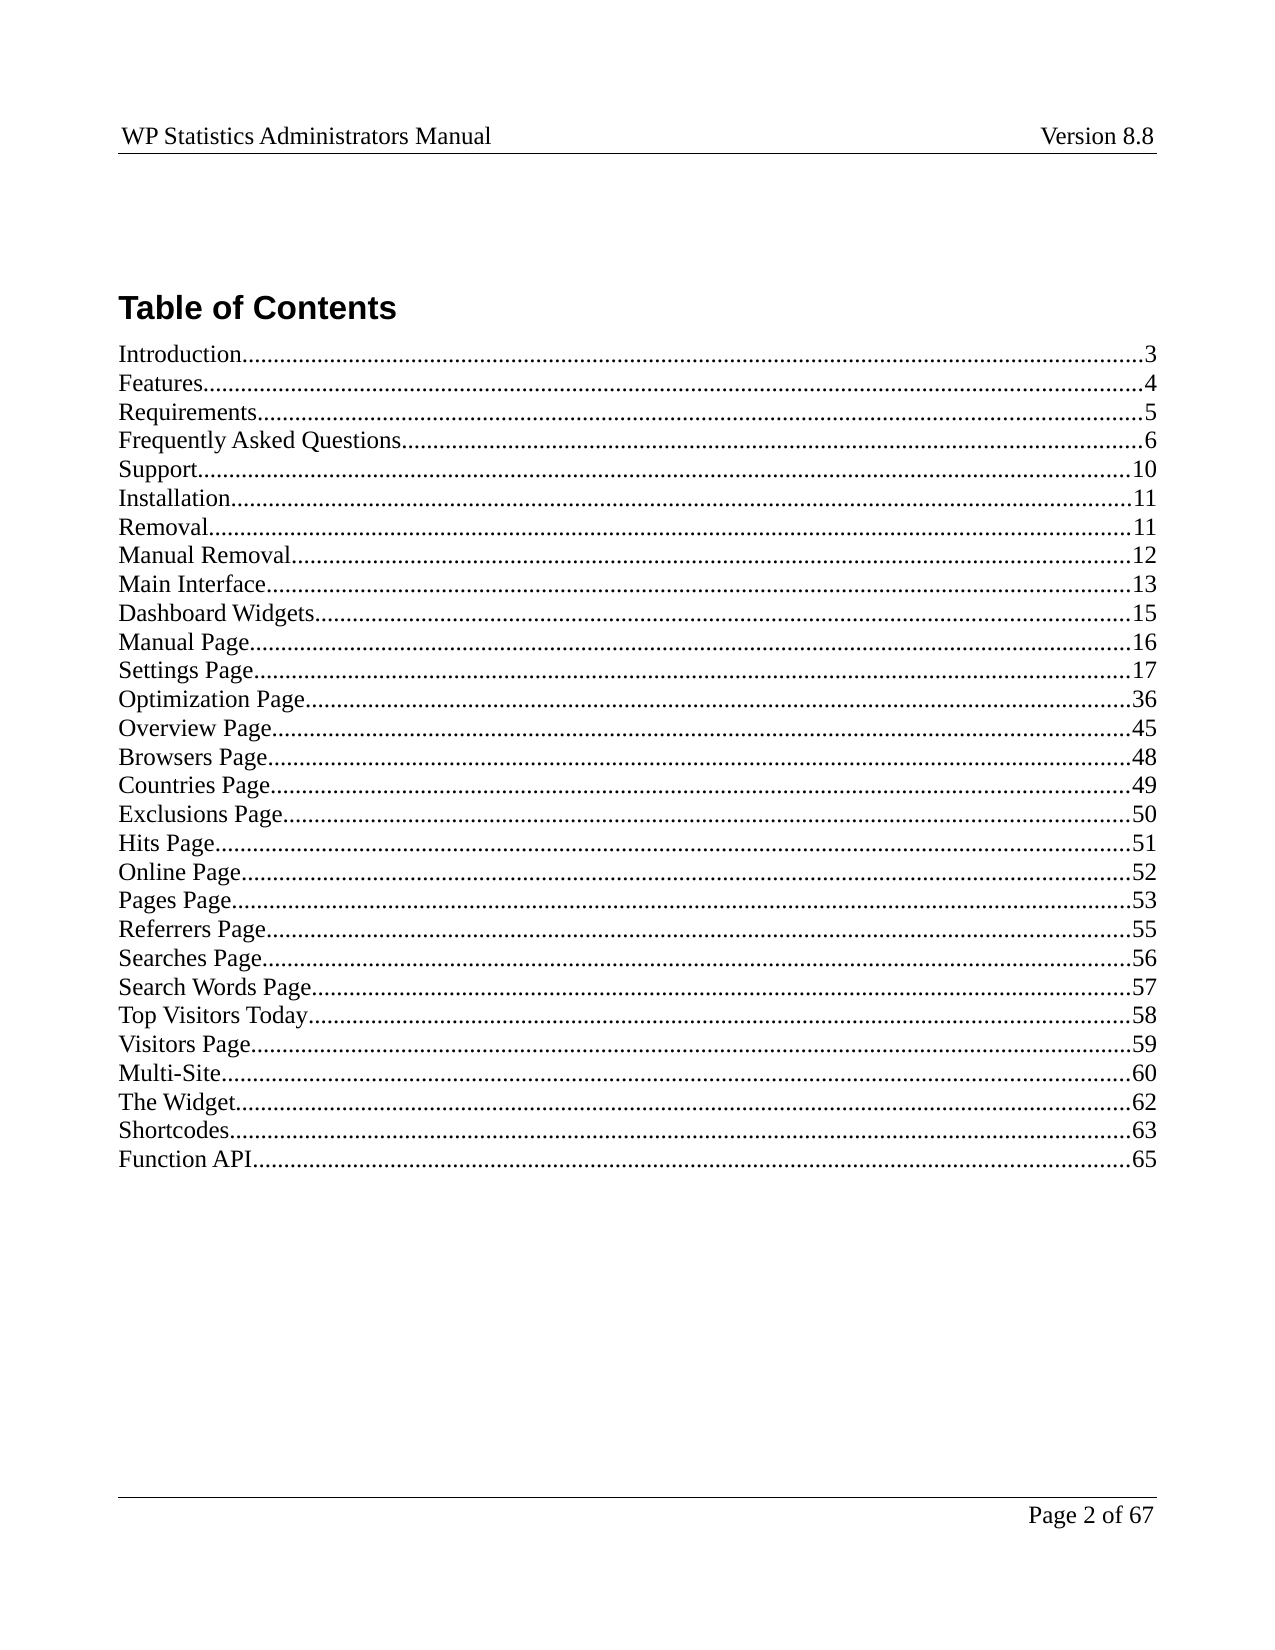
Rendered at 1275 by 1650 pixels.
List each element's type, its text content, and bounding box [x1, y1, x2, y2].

text Support 10 [118, 454, 1157, 483]
text Referrers Page 55 [118, 914, 1157, 943]
text Countries Page 49 [118, 771, 1157, 799]
text Shortcodes 63 [118, 1116, 1157, 1144]
text Browsers Page 48 [118, 742, 1157, 771]
text Optimization Page 36 [118, 684, 1157, 713]
text Requirements 5 [118, 397, 1157, 426]
text Searches Page 56 [118, 943, 1157, 972]
text Hits Page 51 [118, 828, 1157, 857]
text Removal 11 [118, 512, 1157, 541]
text Main Interface 13 [118, 569, 1157, 598]
text Manual Removal 12 [118, 541, 1157, 569]
text Dashboard Widgets 15 [118, 598, 1157, 627]
text Function API 65 [118, 1144, 1157, 1173]
text Introduction 3 [118, 339, 1157, 368]
text Top Visitors Today 58 [118, 1001, 1157, 1029]
text Installation 11 [118, 483, 1157, 512]
text Visitors Page 59 [118, 1029, 1157, 1058]
text Online Page 52 [118, 857, 1157, 886]
text Exclusions Page 50 [118, 799, 1157, 828]
text Multi-Site 60 [118, 1058, 1157, 1087]
text Pages Page 53 [118, 886, 1157, 914]
text Settings Page 17 [118, 656, 1157, 684]
text Frequently Asked Questions 6 [118, 426, 1157, 454]
text The Widget 62 [118, 1087, 1157, 1116]
subtitle Table of Contents [118, 288, 1157, 327]
text Search Words Page 57 [118, 972, 1157, 1001]
text Manual Page 16 [118, 627, 1157, 656]
text Features 4 [118, 368, 1157, 397]
text Overview Page 45 [118, 713, 1157, 742]
